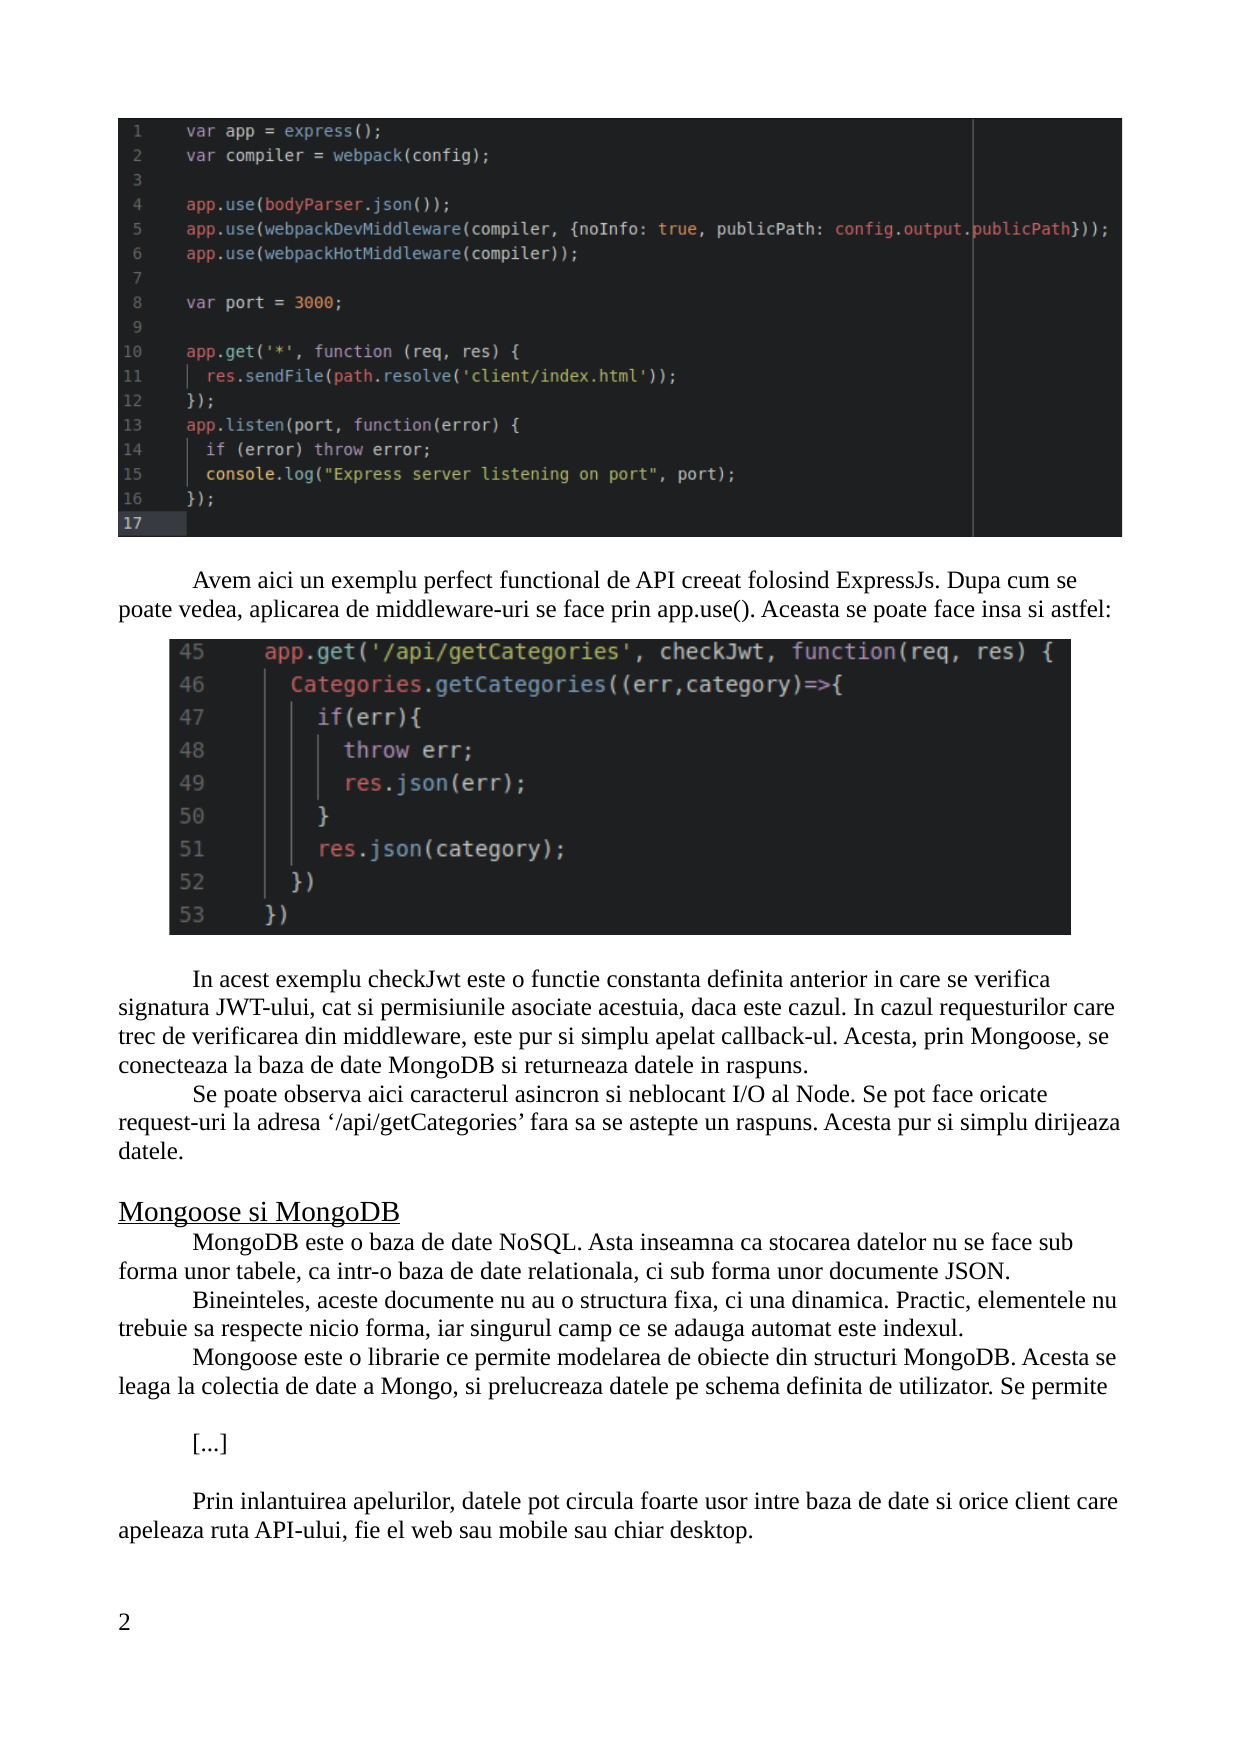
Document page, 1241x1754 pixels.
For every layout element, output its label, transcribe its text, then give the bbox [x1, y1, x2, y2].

text Mongoose si MongoDB [118, 1194, 1122, 1227]
text [...] [118, 1428, 1122, 1457]
text Mongoose este o librarie ce permite modelarea de obiecte din structuri MongoDB. Acesta se leaga la colectia de date a Mongo, si prelucreaza datele pe schema definita de utilizator. Se permite [118, 1342, 1122, 1400]
text MongoDB este o baza de date NoSQL. Asta inseamna ca stocarea datelor nu se face sub forma unor tabele, ca intr-o baza de date relationala, ci sub forma unor documente JSON. Bineinteles, aceste documente nu au o structura fixa, ci una dinamica. Practic, elementele nu trebuie sa respecte nicio forma, iar singurul camp ce se adauga automat este indexul. [118, 1227, 1122, 1342]
text Avem aici un exemplu perfect functional de API creeat folosind ExpressJs. Dupa cum se poate vedea, aplicarea de middleware-uri se face prin app.use(). Aceasta se poate face insa si astfel: [118, 565, 1122, 622]
text Se poate observa aici caracterul asincron si neblocant I/O al Node. Se pot face oricate request-uri la adresa ‘/api/getCategories’ fara sa se astepte un raspuns. Acesta pur si simplu dirijeaza datele. [118, 1079, 1122, 1165]
text Prin inlantuirea apelurilor, datele pot circula foarte usor intre baza de date si orice client care apeleaza ruta API-ului, fie el web sau mobile sau chiar desktop. [118, 1486, 1122, 1543]
text In acest exemplu checkJwt este o functie constanta definita anterior in care se verifica signatura JWT-ului, cat si permisiunile asociate acestuia, daca este cazul. In cazul requesturilor care trec de verificarea din middleware, este pur si simplu apelat callback-ul. Acesta, prin Mongoose, se conecteaza la baza de date MongoDB si returneaza datele in raspuns. [118, 964, 1122, 1079]
picture [118, 118, 1123, 537]
picture [169, 639, 1071, 935]
